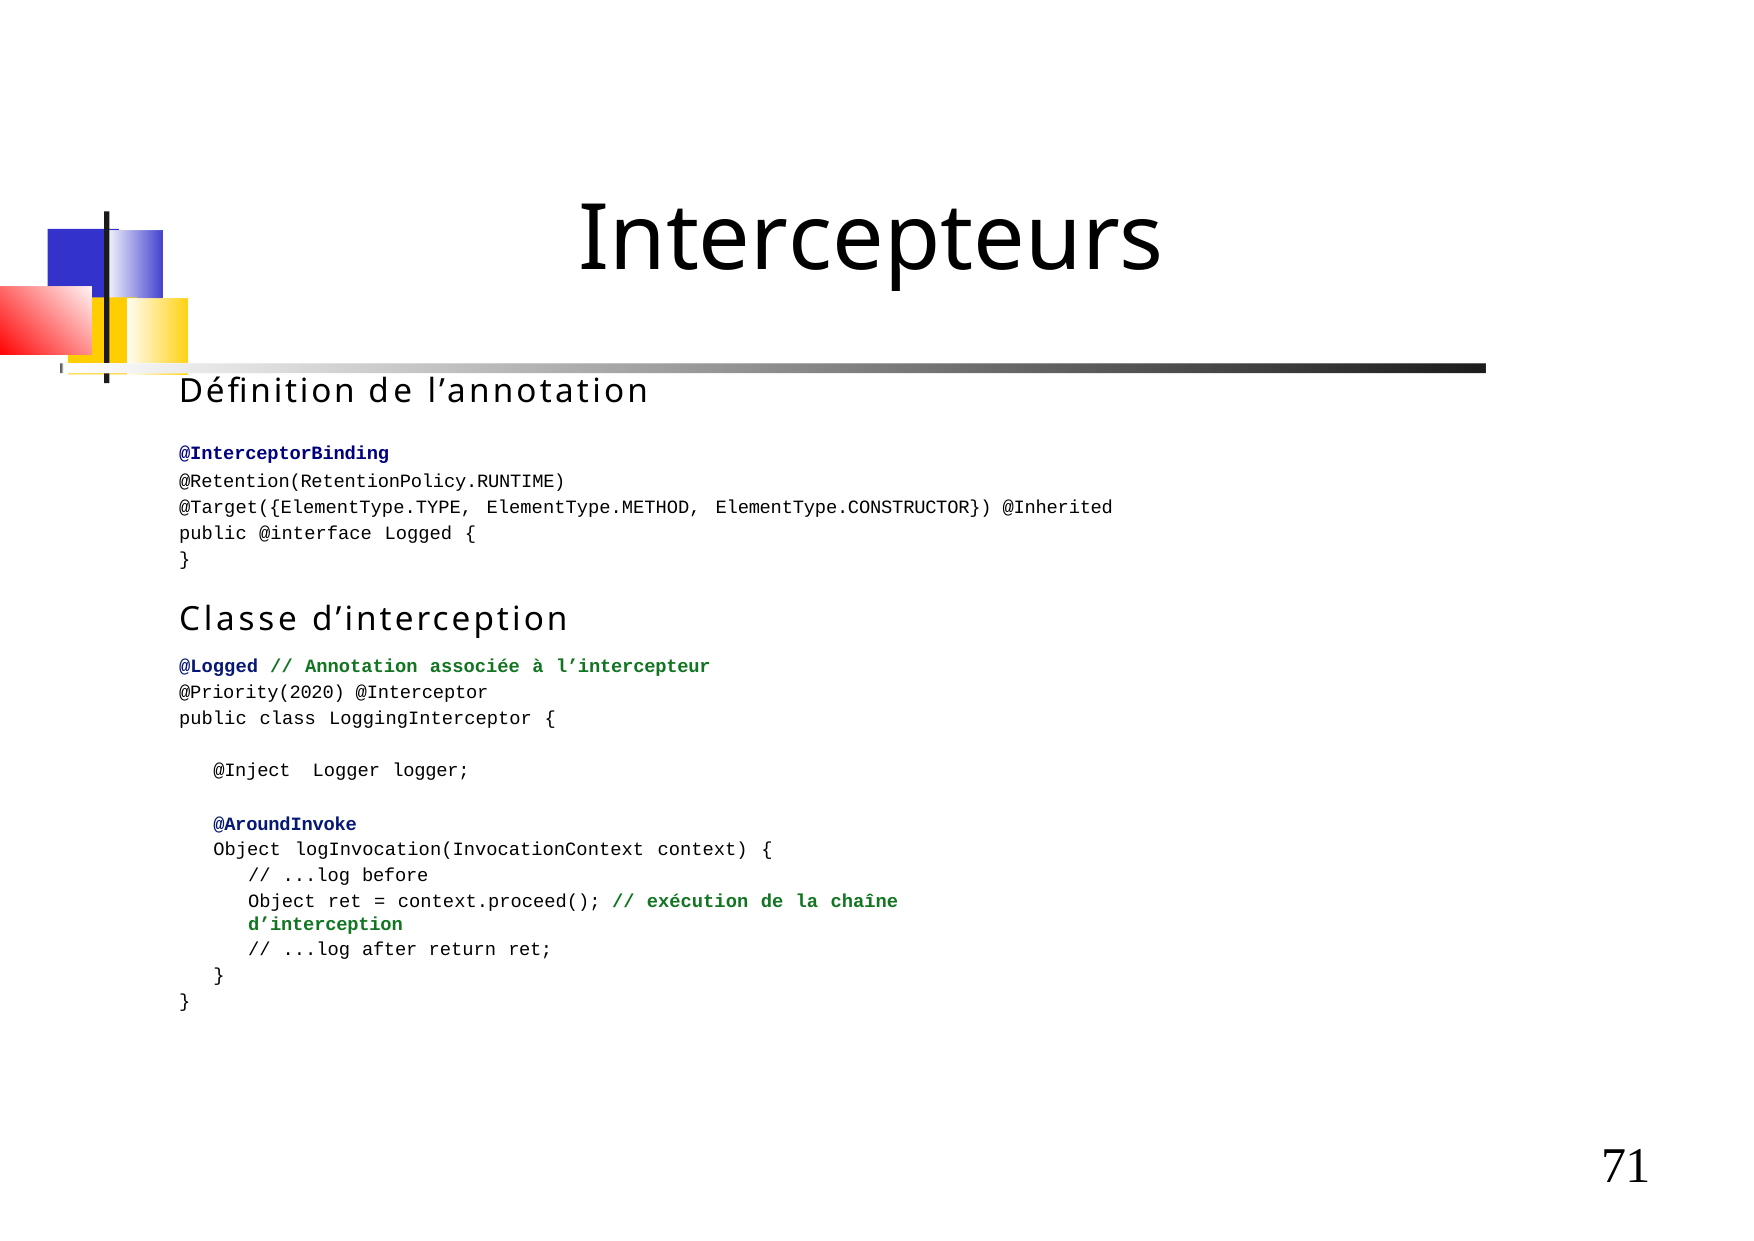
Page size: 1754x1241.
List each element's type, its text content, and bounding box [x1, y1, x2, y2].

picture [0, 285, 92, 355]
text_box @InterceptorBinding @Retention(RetentionPolicy.RUNTIME) @Target({ElementType.TYPE, ElementType.METHOD, ElementType.CONSTRUCTOR}) @Inherited public @interface Logged { } Classe d’interception @Logged // Annotation associée à l’intercepteur @Priority(2020) @Interceptor public class LoggingInterceptor { @Inject Logger logger; @AroundInvoke Object logInvocation(InvocationContext context) { // ...log before Object ret = context.proceed(); // exécution de la chaîne d’interception // ...log after return ret; } } [177, 432, 1610, 1012]
picture [60, 229, 179, 384]
text_box Définition de l’annotation [176, 366, 912, 409]
title Intercepteurs [179, 183, 1564, 393]
slide_number 71 [1569, 1135, 1660, 1241]
